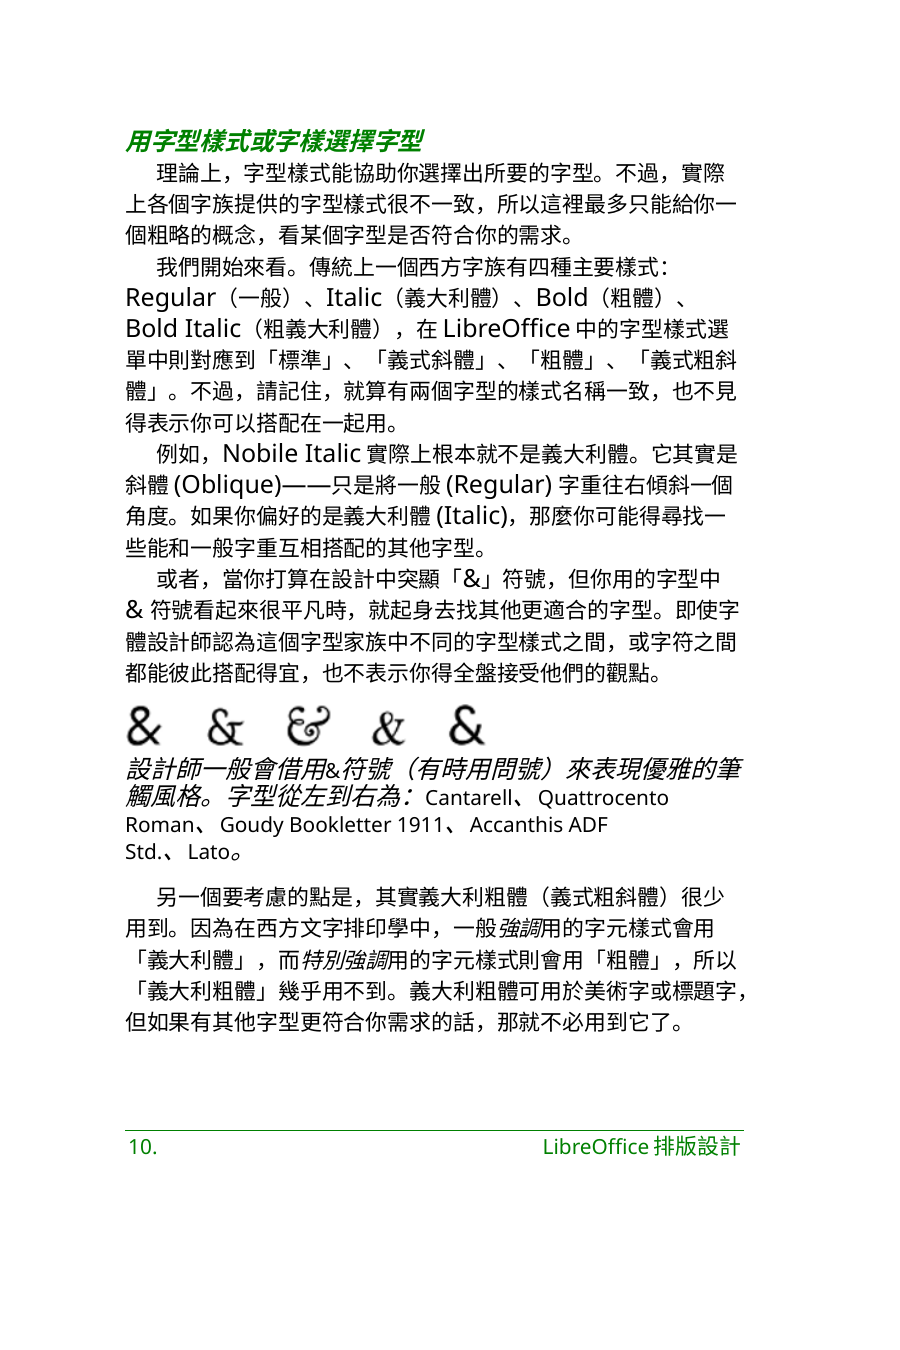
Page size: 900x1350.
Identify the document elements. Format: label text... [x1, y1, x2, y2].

text 或者，當你打算在設計中突顯「&」符號，但你用的字型中 & 符號看起來很平凡時，就起身去找其他更適合的字型。即使字體設計師認為這個字型家族中不同的字型樣式之間，或字符之間都能彼此搭配得宜，也不表示你得全盤接受他們的觀點。 [125, 562, 744, 687]
text 另一個要考慮的點是，其實義大利粗體（義式粗斜體）很少用到。因為在西方文字排印學中，一般強調用的字元樣式會用「義大利體」，而特別強調用的字元樣式則會用「粗體」，所以「義大利粗體」幾乎用不到。義大利粗體可用於美術字或標題字，但如果有其他字型更符合你需求的話，那就不必用到它了。 [125, 881, 744, 1037]
text 例如，Nobile Italic實際上根本就不是義大利體。它其實是斜體 (Oblique)——只是將一般 (Regular) 字重往右傾斜一個角度。如果你偏好的是義大利體 (Italic)，那麼你可能得尋找一些能和一般字重互相搭配的其他字型。 [125, 437, 744, 562]
subtitle 用字型樣式或字樣選擇字型 [125, 125, 744, 156]
text 理論上，字型樣式能協助你選擇出所要的字型。不過，實際上各個字族提供的字型樣式很不一致，所以這裡最多只能給你一個粗略的概念，看某個字型是否符合你的需求。 [125, 156, 744, 250]
picture [125, 703, 488, 747]
table_cell 設計師一般會借用&符號（有時用問號）來表現優雅的筆觸風格。字型從左到右為：Cantarell、Quattrocento Roman、Goudy Bookletter 1911、Accanthis ADF Std.、Lato。 [125, 749, 744, 865]
table_header [125, 703, 744, 749]
text 我們開始來看。傳統上一個西方字族有四種主要樣式：Regular（一般）、Italic（義大利體）、Bold（粗體）、Bold Italic（粗義大利體），在LibreOffice中的字型樣式選單中則對應到「標準」、「義式斜體」、「粗體」、「義式粗斜體」。不過，請記住，就算有兩個字型的樣式名稱一致，也不見得表示你可以搭配在一起用。 [125, 250, 744, 437]
